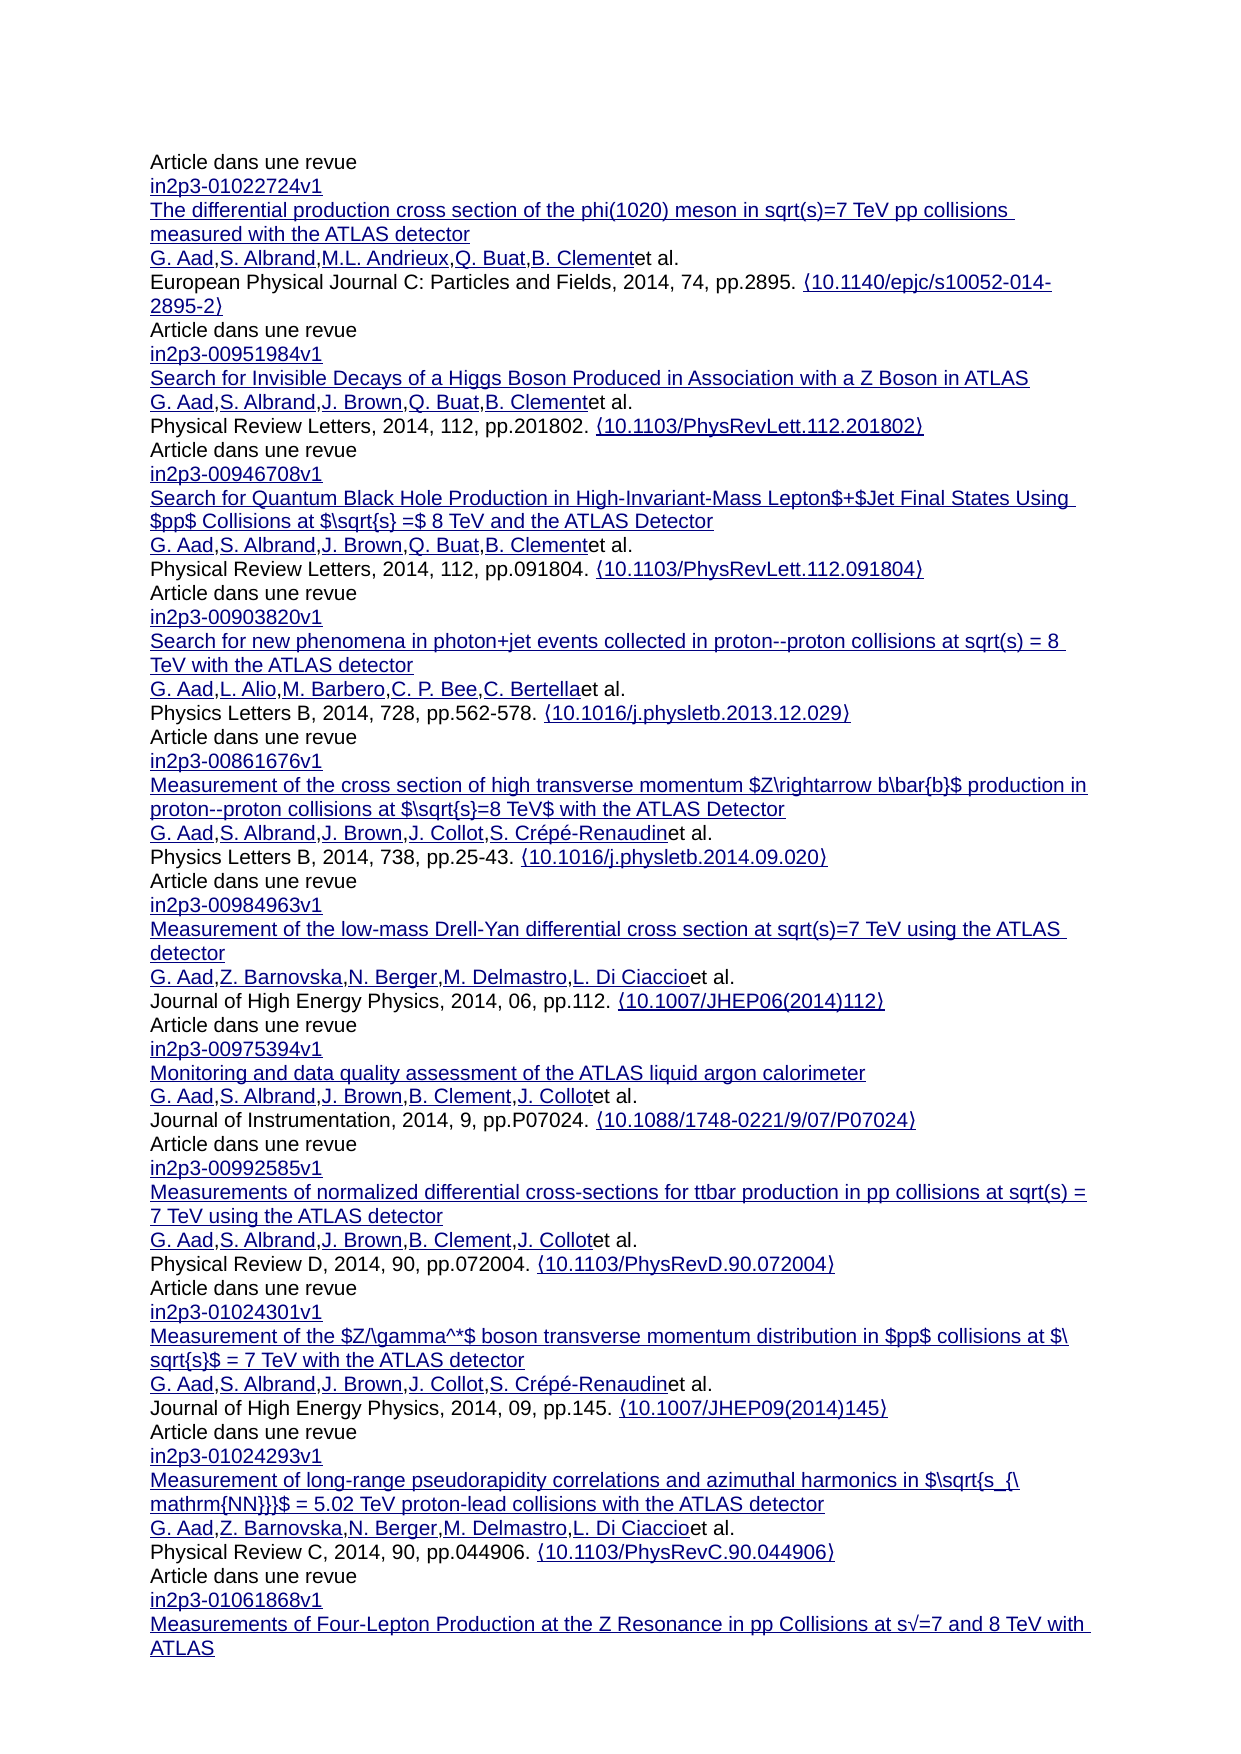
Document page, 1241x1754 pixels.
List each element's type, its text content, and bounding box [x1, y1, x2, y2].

table_cell Search for Invisible Decays of a Higgs Boson Produced in Association with a Z Boson in ATLAS G. Aad,S. Albrand,J. Brown,Q. Buat,B. Clementet al. Physical Review Letters, 2014, 112, pp.201802. ⟨10.1103/PhysRevLett.112.201802⟩ Article dans une revue in2p3-00946708v1 [150, 366, 1090, 485]
table_cell Measurement of long-range pseudorapidity correlations and azimuthal harmonics in $\sqrt{s_{\mathrm{NN}}}$ = 5.02 TeV proton-lead collisions with the ATLAS detector G. Aad,Z. Barnovska,N. Berger,M. Delmastro,L. Di Ciaccioet al. Physical Review C, 2014, 90, pp.044906. ⟨10.1103/PhysRevC.90.044906⟩ Article dans une revue in2p3-01061868v1 [150, 1468, 1090, 1611]
table_cell ATLAS [150, 1633, 1090, 1659]
table_cell Measurement of the cross section of high transverse momentum $Z\rightarrow b\bar{b}$ production in proton--proton collisions at $\sqrt{s}=8 TeV$ with the ATLAS Detector G. Aad,S. Albrand,J. Brown,J. Collot,S. Crépé-Renaudinet al. Physics Letters B, 2014, 738, pp.25-43. ⟨10.1016/j.physletb.2014.09.020⟩ Article dans une revue in2p3-00984963v1 [150, 773, 1090, 917]
table_cell The differential production cross section of the phi(1020) meson in sqrt(s)=7 TeV pp collisions measured with the ATLAS detector G. Aad,S. Albrand,M.L. Andrieux,Q. Buat,B. Clementet al. European Physical Journal C: Particles and Fields, 2014, 74, pp.2895. ⟨10.1140/epjc/s10052-014-2895-2⟩ Article dans une revue in2p3-00951984v1 [150, 198, 1090, 366]
table_cell Search for Quantum Black Hole Production in High-Invariant-Mass Lepton$+$Jet Final States Using $pp$ Collisions at $\sqrt{s} =$ 8 TeV and the ATLAS Detector G. Aad,S. Albrand,J. Brown,Q. Buat,B. Clementet al. Physical Review Letters, 2014, 112, pp.091804. ⟨10.1103/PhysRevLett.112.091804⟩ Article dans une revue in2p3-00903820v1 [150, 485, 1090, 629]
table_cell Monitoring and data quality assessment of the ATLAS liquid argon calorimeter G. Aad,S. Albrand,J. Brown,B. Clement,J. Collotet al. Journal of Instrumentation, 2014, 9, pp.P07024. ⟨10.1088/1748-0221/9/07/P07024⟩ Article dans une revue in2p3-00992585v1 [150, 1060, 1090, 1180]
table_cell Measurements of normalized differential cross-sections for ttbar production in pp collisions at sqrt(s) = 7 TeV using the ATLAS detector G. Aad,S. Albrand,J. Brown,B. Clement,J. Collotet al. Physical Review D, 2014, 90, pp.072004. ⟨10.1103/PhysRevD.90.072004⟩ Article dans une revue in2p3-01024301v1 [150, 1180, 1090, 1324]
table_cell Measurement of the low-mass Drell-Yan differential cross section at sqrt(s)=7 TeV using the ATLAS detector G. Aad,Z. Barnovska,N. Berger,M. Delmastro,L. Di Ciaccioet al. Journal of High Energy Physics, 2014, 06, pp.112. ⟨10.1007/JHEP06(2014)112⟩ Article dans une revue in2p3-00975394v1 [150, 917, 1090, 1060]
table_cell Measurements of Four-Lepton Production at the Z Resonance in pp Collisions at s√=7 and 8 TeV with [150, 1611, 1090, 1632]
table_cell Search for new phenomena in photon+jet events collected in proton--proton collisions at sqrt(s) = 8 TeV with the ATLAS detector G. Aad,L. Alio,M. Barbero,C. P. Bee,C. Bertellaet al. Physics Letters B, 2014, 728, pp.562-578. ⟨10.1016/j.physletb.2013.12.029⟩ Article dans une revue in2p3-00861676v1 [150, 629, 1090, 773]
table_cell Measurement of the $Z/\gamma^*$ boson transverse momentum distribution in $pp$ collisions at $\sqrt{s}$ = 7 TeV with the ATLAS detector G. Aad,S. Albrand,J. Brown,J. Collot,S. Crépé-Renaudinet al. Journal of High Energy Physics, 2014, 09, pp.145. ⟨10.1007/JHEP09(2014)145⟩ Article dans une revue in2p3-01024293v1 [150, 1324, 1090, 1468]
table_cell Article dans une revue in2p3-01022724v1 [150, 150, 1090, 198]
